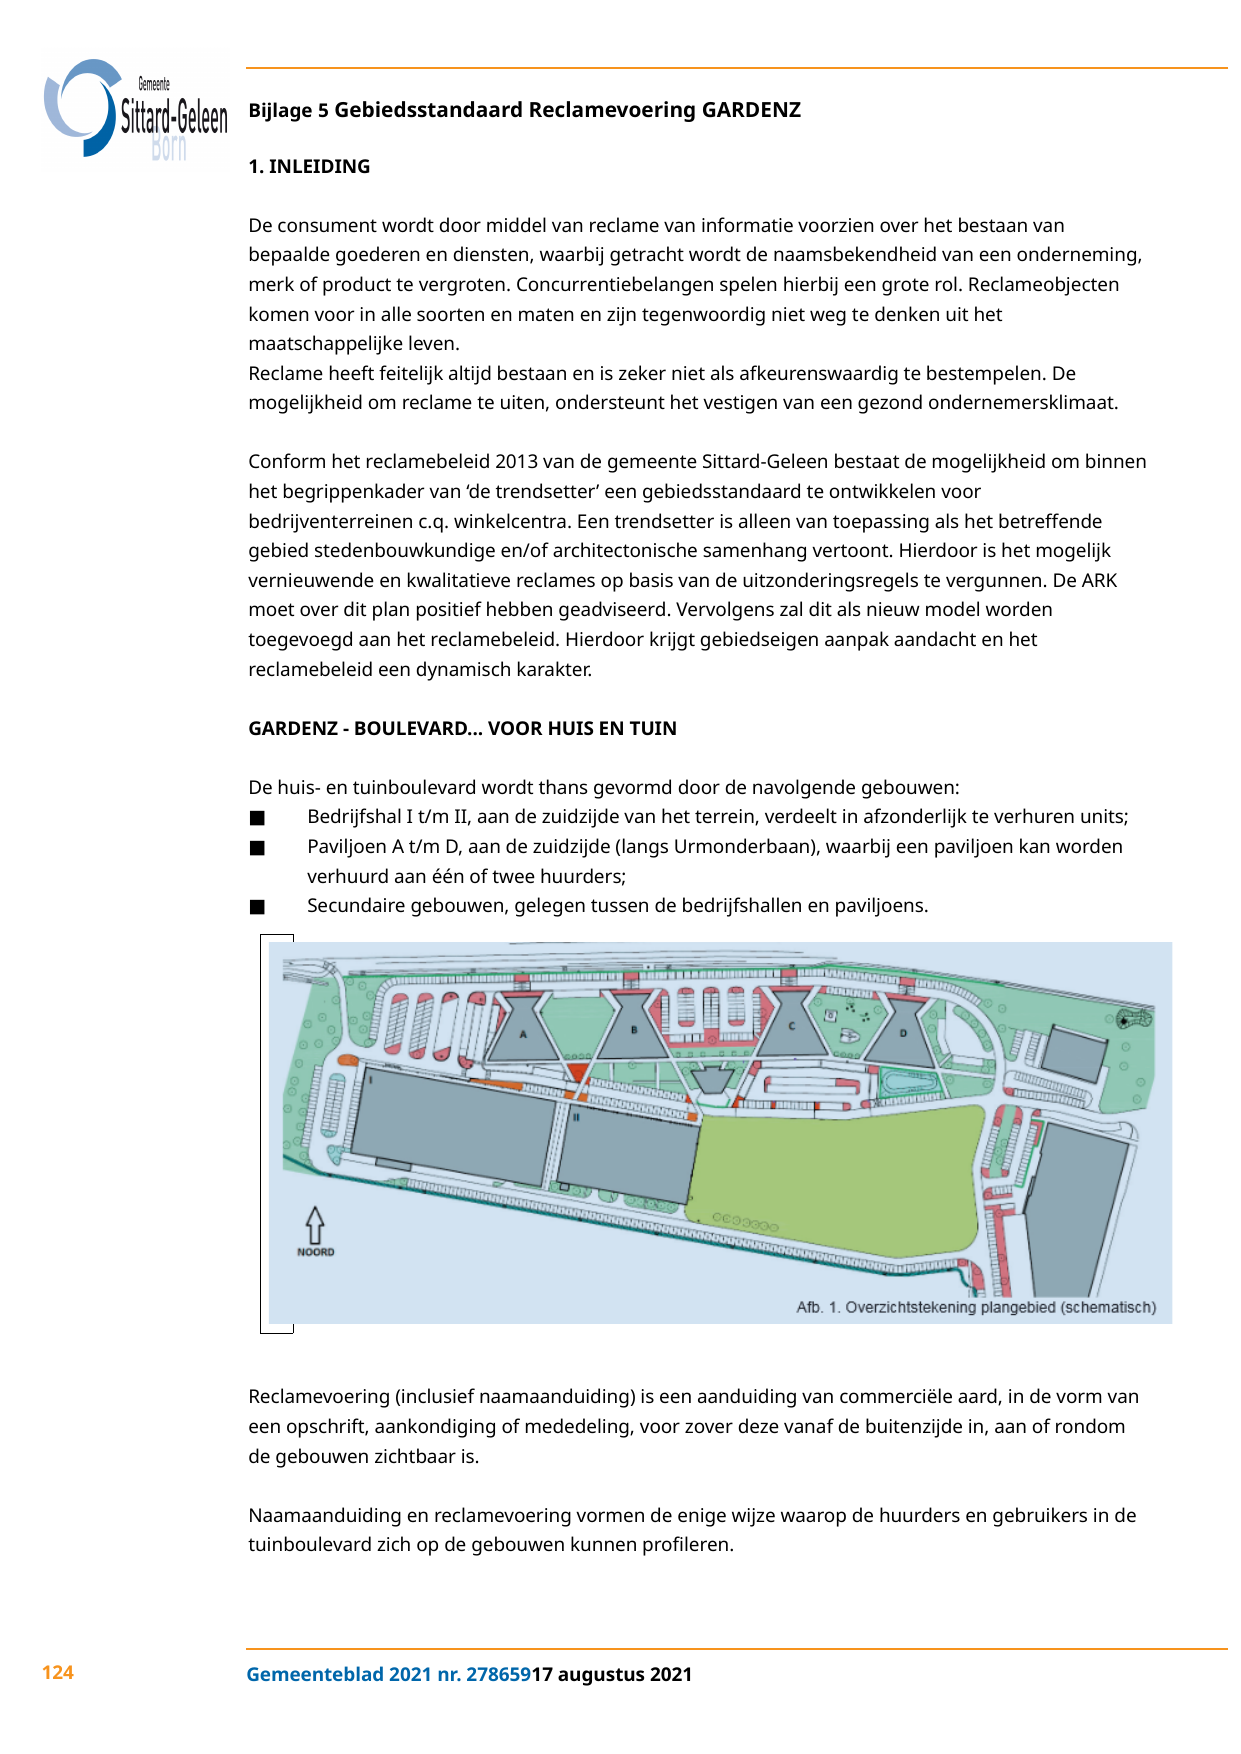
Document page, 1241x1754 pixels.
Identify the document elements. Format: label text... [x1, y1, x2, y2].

text Conform het reclamebeleid 2013 van de gemeente Sittard-Geleen bestaat de mogelijkheid om binnen het begrippenkader van ‘de trendsetter’ een gebiedsstandaard te ontwikkelen voor bedrijventerreinen c.q. winkelcentra. Een trendsetter is alleen van toepassing als het betreffende gebied stedenbouwkundige en/of architectonische samenhang vertoont. Hierdoor is het mogelijk vernieuwende en kwalitatieve reclames op basis van de uitzonderingsregels te vergunnen. De ARK moet over dit plan positief hebben geadviseerd. Vervolgens zal dit als nieuw model worden toegevoegd aan het reclamebeleid. Hierdoor krijgt gebiedseigen aanpak aandacht en het reclamebeleid een dynamisch karakter. [248, 449, 1152, 682]
text Naamaanduiding en reclamevoering vormen de enige wijze waarop de huurders en gebruikers in de tuinboulevard zich op de gebouwen kunnen profileren. [248, 1502, 1152, 1557]
text De huis- en tuinboulevard wordt thans gevormd door de navolgende gebouwen: [248, 774, 1152, 800]
list Paviljoen A t/m D, aan de zuidzijde (langs Urmonderbaan), waarbij een paviljoen kan worden verhuurd aan één of twee huurders; [248, 833, 1152, 889]
picture [268, 942, 1173, 1324]
text GARDENZ - BOULEVARD... VOOR HUIS EN TUIN [248, 715, 1152, 741]
list Secundaire gebouwen, gelegen tussen de bedrijfshallen en paviljoens. [248, 892, 1152, 918]
text Reclame heeft feitelijk altijd bestaan en is zeker niet als afkeurenswaardig te bestempelen. De mogelijkheid om reclame te uiten, ondersteunt het vestigen van een gezond ondernemersklimaat. [248, 360, 1152, 415]
list Bedrijfshal I t/m II, aan de zuidzijde van het terrein, verdeelt in afzonderlijk te verhuren units; [248, 804, 1152, 829]
picture [41, 47, 231, 172]
text Reclamevoering (inclusief naamaanduiding) is een aanduiding van commerciële aard, in de vorm van een opschrift, aankondiging of mededeling, voor zover deze vanaf de buitenzijde in, aan of rondom de gebouwen zichtbaar is. [248, 1384, 1152, 1468]
text Bijlage 5 Gebiedsstandaard Reclamevoering GARDENZ [248, 95, 1152, 123]
text De consument wordt door middel van reclame van informatie voorzien over het bestaan van bepaalde goederen en diensten, waarbij getracht wordt de naamsbekendheid van een onderneming, merk of product te vergroten. Concurrentiebelangen spelen hierbij een grote rol. Reclameobjecten komen voor in alle soorten en maten en zijn tegenwoordig niet weg te denken uit het maatschappelijke leven. [248, 212, 1152, 356]
text 1. INLEIDING [248, 153, 1152, 179]
